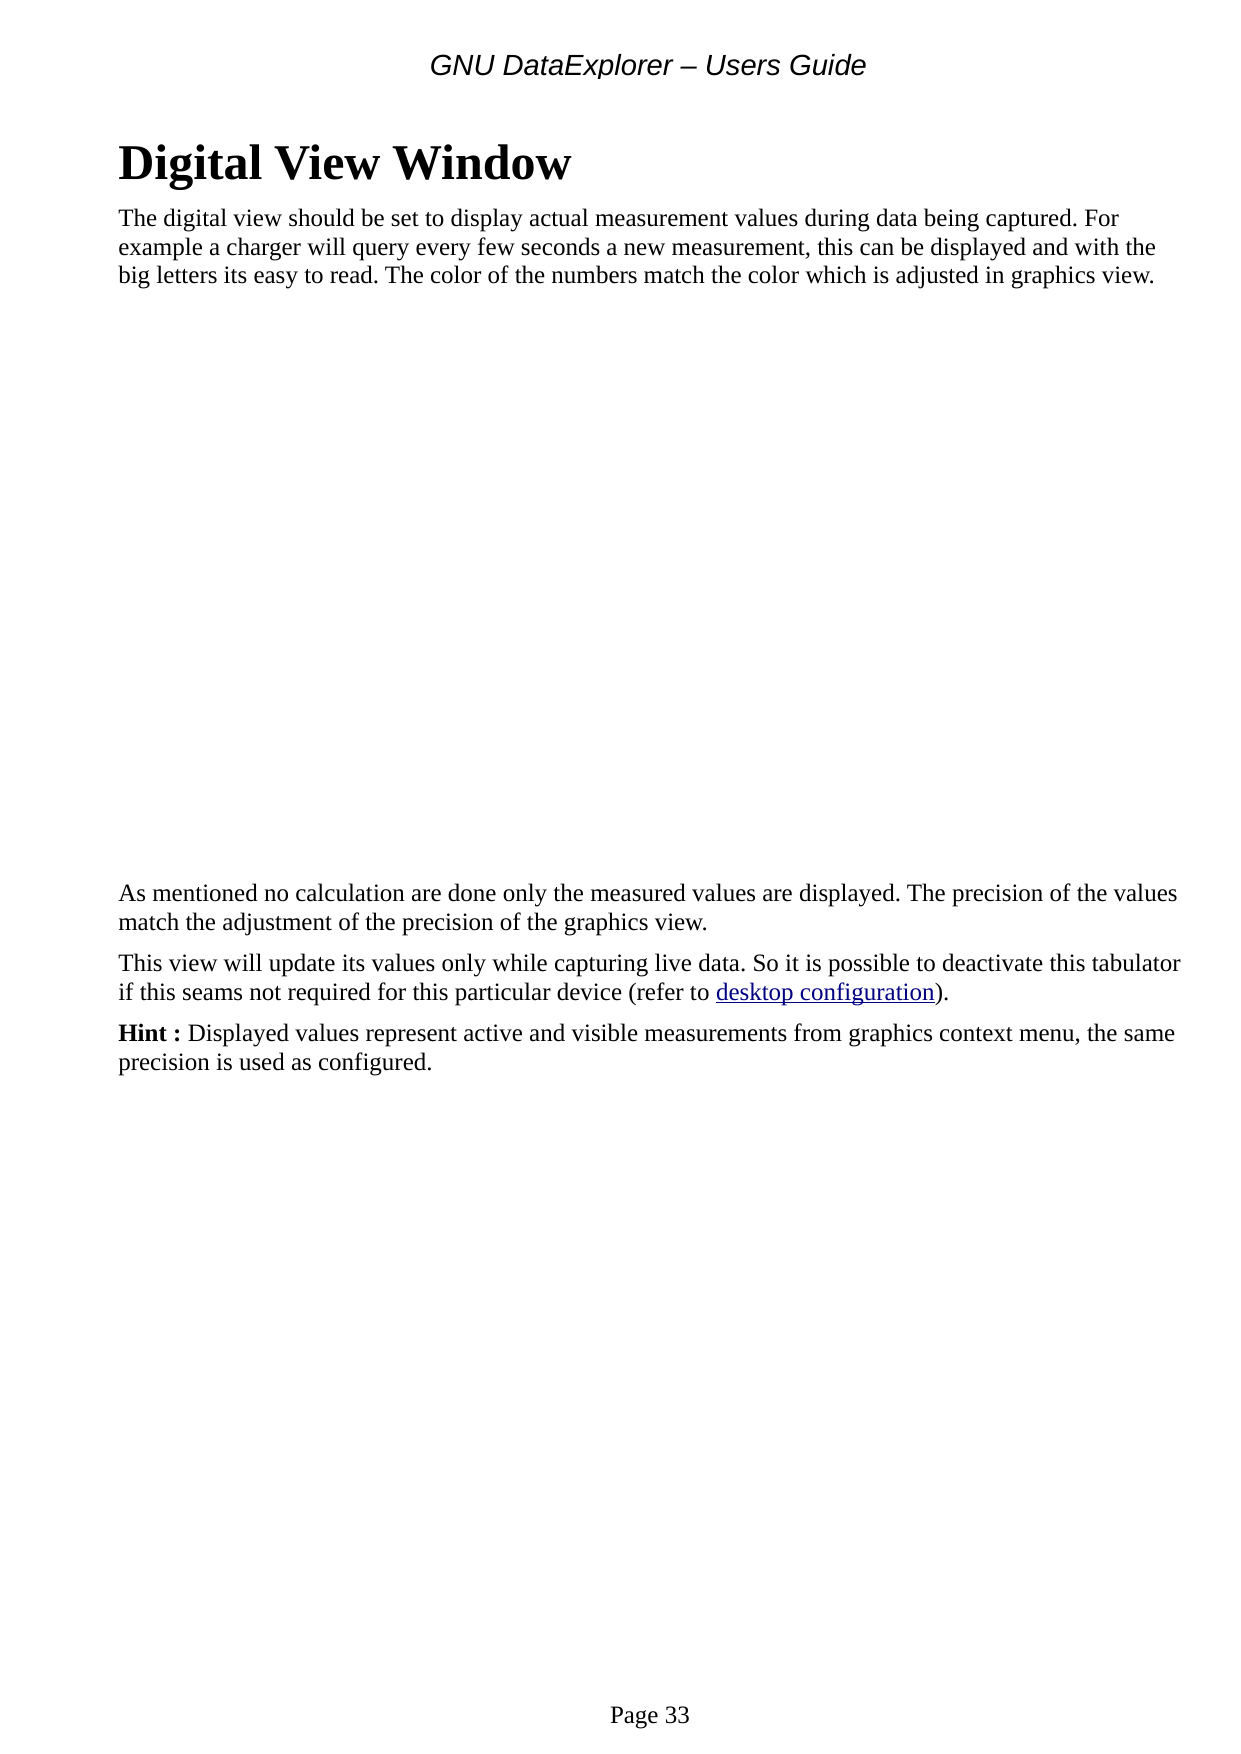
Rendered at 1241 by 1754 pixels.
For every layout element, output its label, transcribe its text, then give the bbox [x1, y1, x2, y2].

text As mentioned no calculation are done only the measured values are displayed. The precision of the values match the adjustment of the precision of the graphics view. [118, 878, 1181, 936]
text The digital view should be set to display actual measurement values during data being captured. For example a charger will query every few seconds a new measurement, this can be displayed and with the big letters its easy to read. The color of the numbers match the color which is adjusted in graphics view. [118, 203, 1181, 289]
text This view will update its values only while capturing live data. So it is possible to deactivate this tabulator if this seams not required for this particular device (refer to desktop configuration). [118, 948, 1181, 1006]
text Hint : Displayed values represent active and visible measurements from graphics context menu, the same precision is used as configured. [118, 1018, 1181, 1076]
subtitle Digital View Window [118, 133, 1181, 190]
